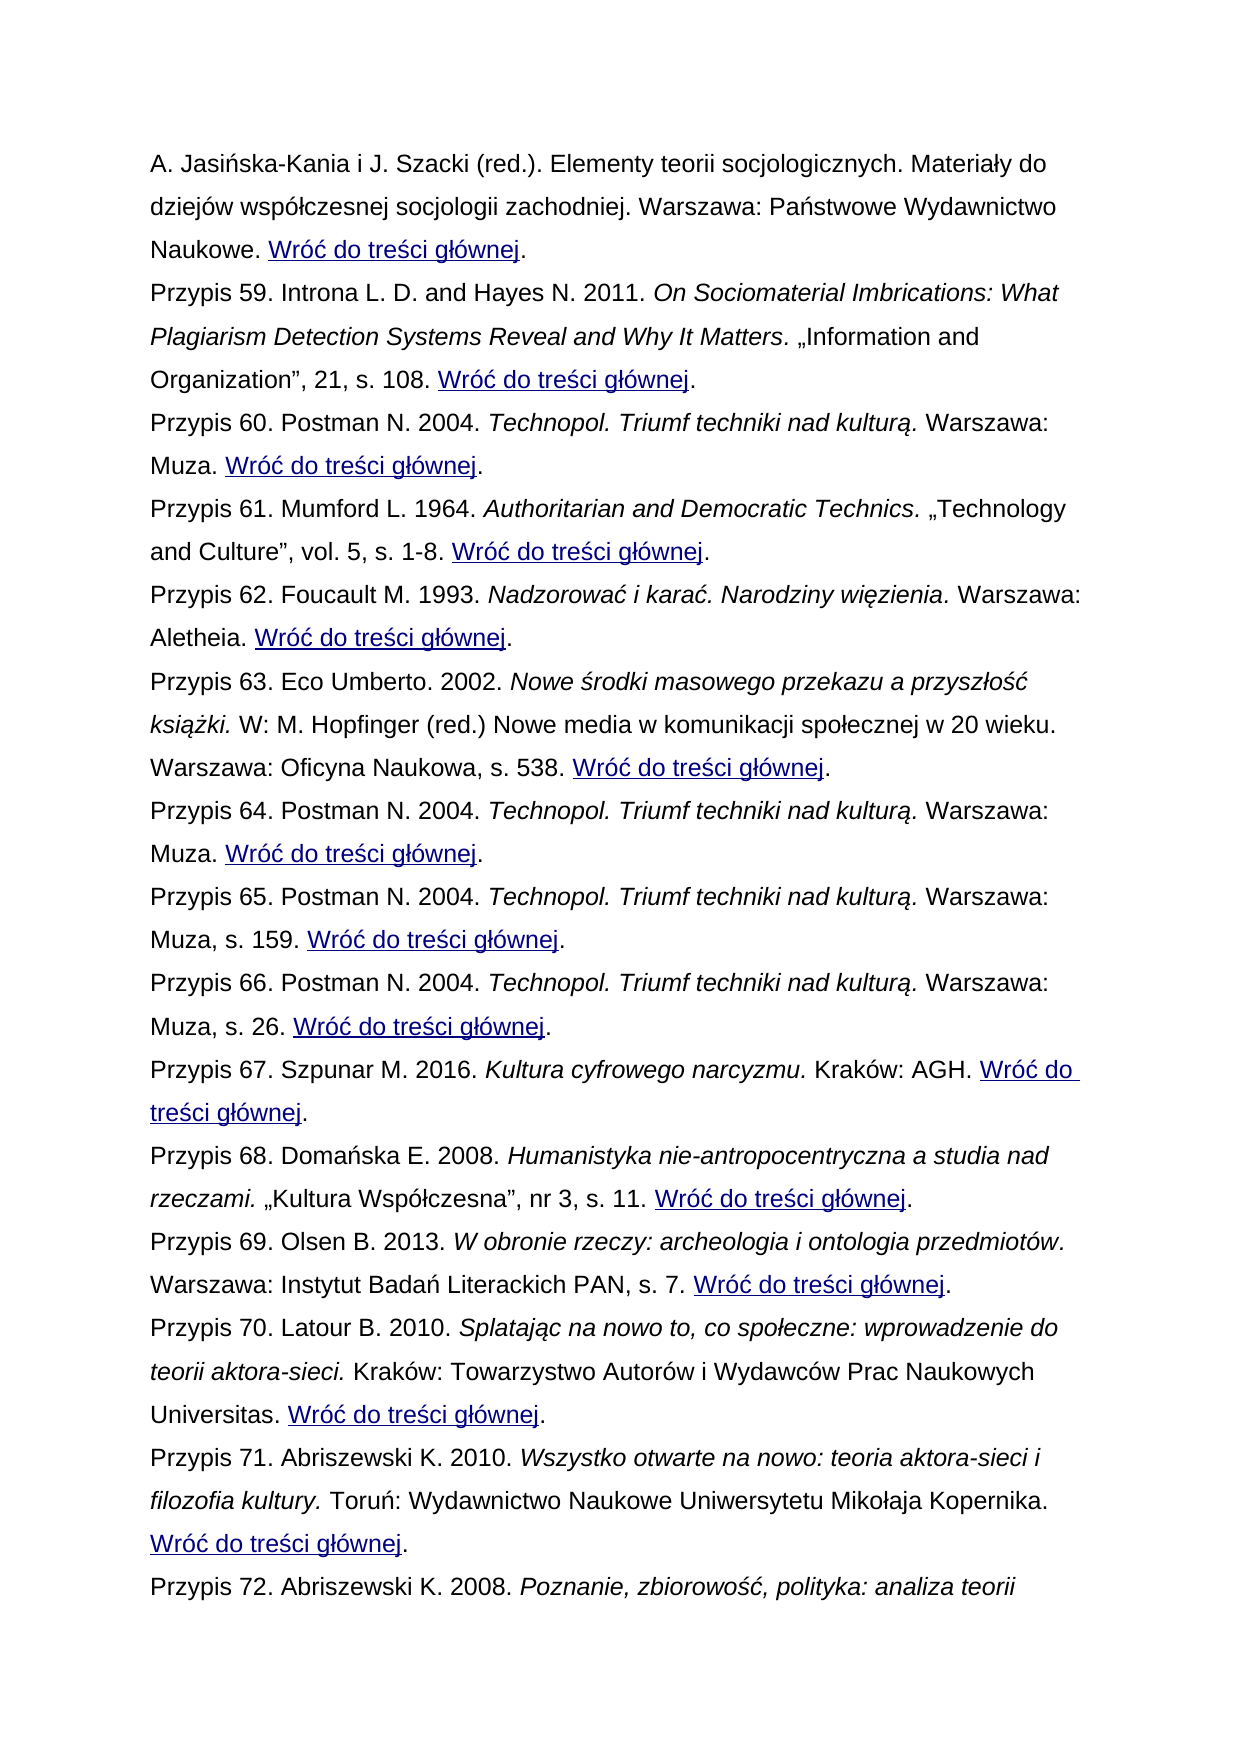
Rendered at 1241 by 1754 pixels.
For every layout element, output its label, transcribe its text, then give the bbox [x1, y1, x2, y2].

text Przypis 59. Introna L. D. and Hayes N. 2011. On Sociomaterial Imbrications: What Plagiarism Detection Systems Reveal and Why It Matters. „Information and Organization”, 21, s. 108. Wróć do treści głównej. [150, 278, 1091, 393]
text Przypis 72. Abriszewski K. 2008. Poznanie, zbiorowość, polityka: analiza teorii [150, 1572, 1091, 1601]
text A. Jasińska-Kania i J. Szacki (red.). Elementy teorii socjologicznych. Materiały do dziejów współczesnej socjologii zachodniej. Warszawa: Państwowe Wydawnictwo Naukowe. Wróć do treści głównej. [150, 149, 1091, 264]
text Przypis 62. Foucault M. 1993. Nadzorować i karać. Narodziny więzienia. Warszawa: Aletheia. Wróć do treści głównej. [150, 580, 1091, 652]
text Przypis 63. Eco Umberto. 2002. Nowe środki masowego przekazu a przyszłość książki. W: M. Hopfinger (red.) Nowe media w komunikacji społecznej w 20 wieku. Warszawa: Oficyna Naukowa, s. 538. Wróć do treści głównej. [150, 666, 1091, 781]
text Przypis 64. Postman N. 2004. Technopol. Triumf techniki nad kulturą. Warszawa: Muza. Wróć do treści głównej. [150, 796, 1091, 868]
text Przypis 60. Postman N. 2004. Technopol. Triumf techniki nad kulturą. Warszawa: Muza. Wróć do treści głównej. [150, 408, 1091, 479]
text Przypis 68. Domańska E. 2008. Humanistyka nie-antropocentryczna a studia nad rzeczami. „Kultura Współczesna”, nr 3, s. 11. Wróć do treści głównej. [150, 1141, 1091, 1213]
text Przypis 66. Postman N. 2004. Technopol. Triumf techniki nad kulturą. Warszawa: Muza, s. 26. Wróć do treści głównej. [150, 968, 1091, 1040]
text Przypis 70. Latour B. 2010. Splatając na nowo to, co społeczne: wprowadzenie do teorii aktora-sieci. Kraków: Towarzystwo Autorów i Wydawców Prac Naukowych Universitas. Wróć do treści głównej. [150, 1313, 1091, 1428]
text Przypis 65. Postman N. 2004. Technopol. Triumf techniki nad kulturą. Warszawa: Muza, s. 159. Wróć do treści głównej. [150, 882, 1091, 954]
text Przypis 71. Abriszewski K. 2010. Wszystko otwarte na nowo: teoria aktora-sieci i filozofia kultury. Toruń: Wydawnictwo Naukowe Uniwersytetu Mikołaja Kopernika. Wróć do treści głównej. [150, 1443, 1091, 1558]
text Przypis 67. Szpunar M. 2016. Kultura cyfrowego narcyzmu. Kraków: AGH. Wróć do treści głównej. [150, 1054, 1091, 1126]
text Przypis 69. Olsen B. 2013. W obronie rzeczy: archeologia i ontologia przedmiotów. Warszawa: Instytut Badań Literackich PAN, s. 7. Wróć do treści głównej. [150, 1227, 1091, 1299]
text Przypis 61. Mumford L. 1964. Authoritarian and Democratic Technics. „Technology and Culture”, vol. 5, s. 1-8. Wróć do treści głównej. [150, 494, 1091, 566]
